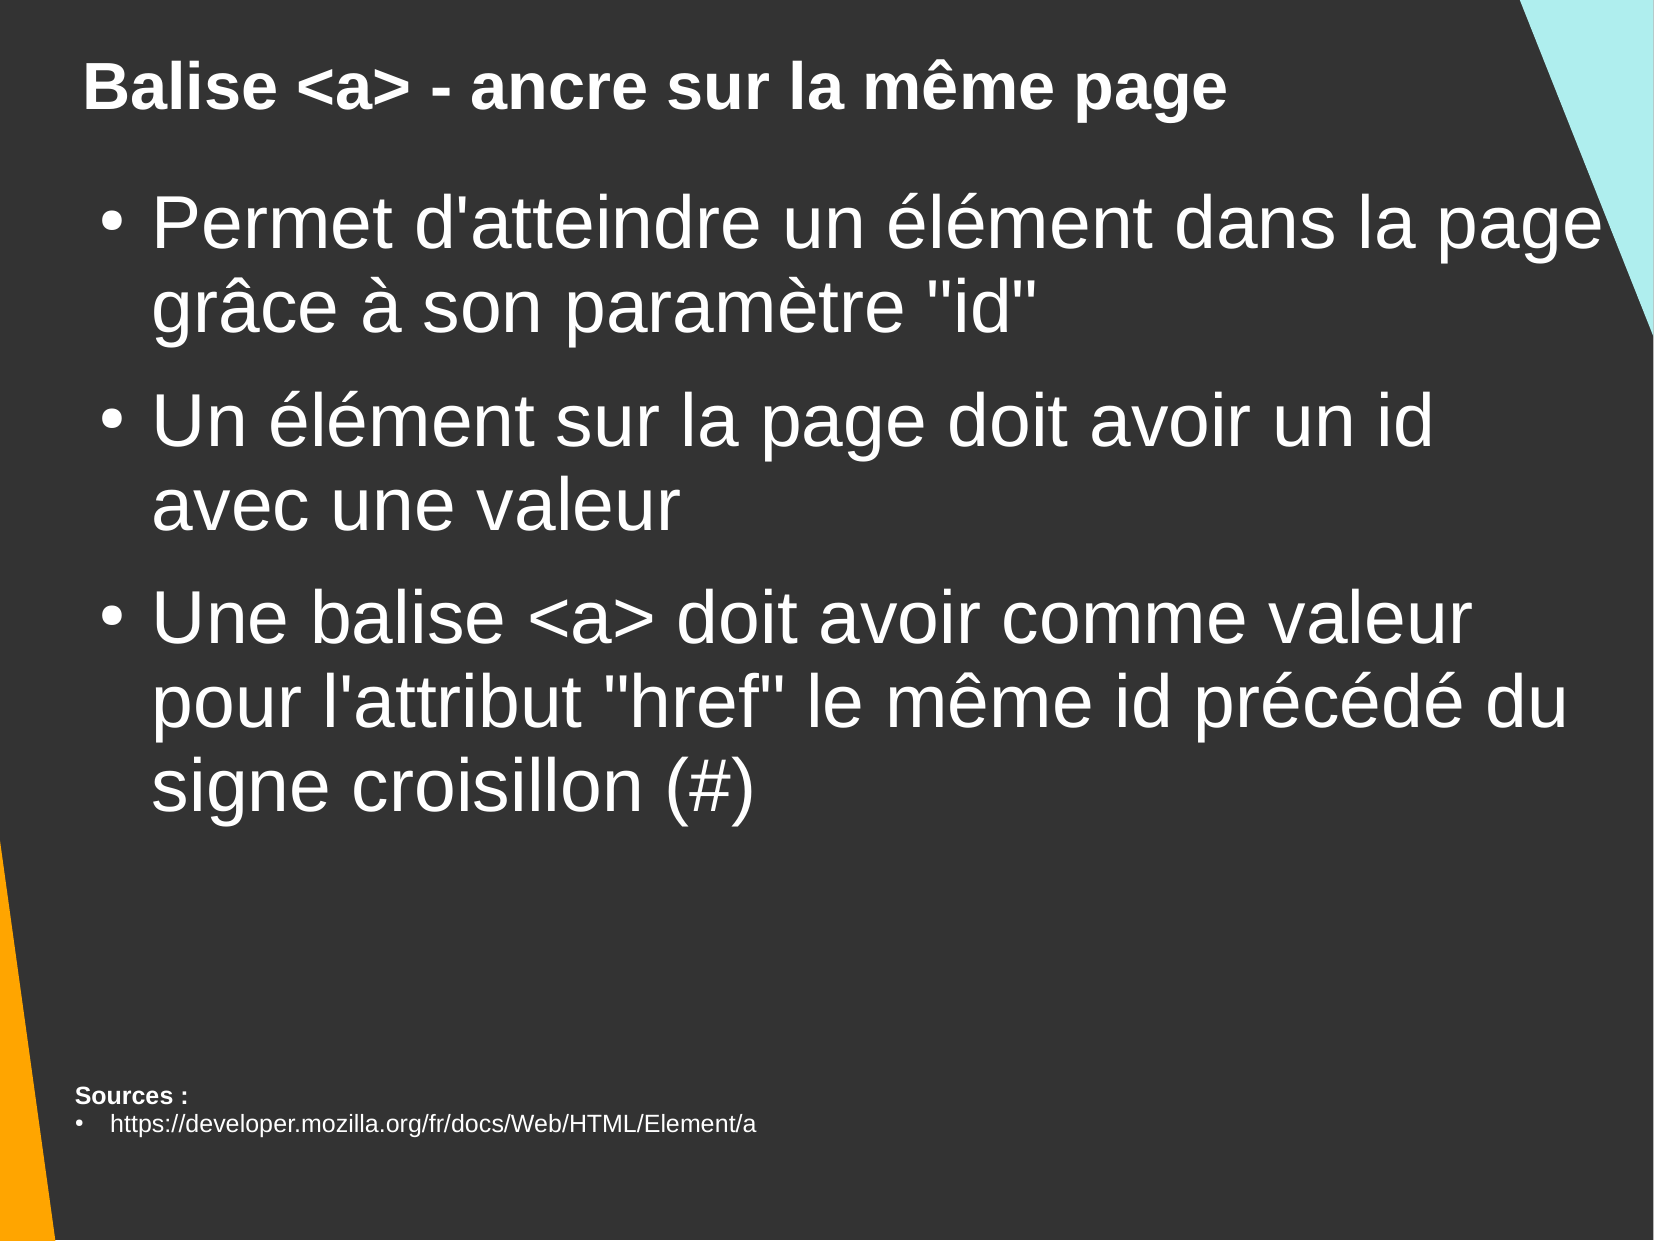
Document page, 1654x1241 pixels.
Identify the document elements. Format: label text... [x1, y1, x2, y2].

title Balise <a> - ancre sur la même page [82, 49, 1571, 152]
text_box [0, 840, 56, 1241]
text_box [1519, 0, 1654, 338]
list Permet d'atteindre un élément dans la page grâce à son paramètre "id" Un élément sur la page doit avoir un id avec une valeur Une balise <a> doit avoir comme valeur pour l'attribut "href" le même id précédé du signe croisillon (#) [80, 180, 1605, 863]
text_box Sources : https://developer.mozilla.org/fr/docs/Web/HTML/Element/a [60, 1074, 1546, 1241]
